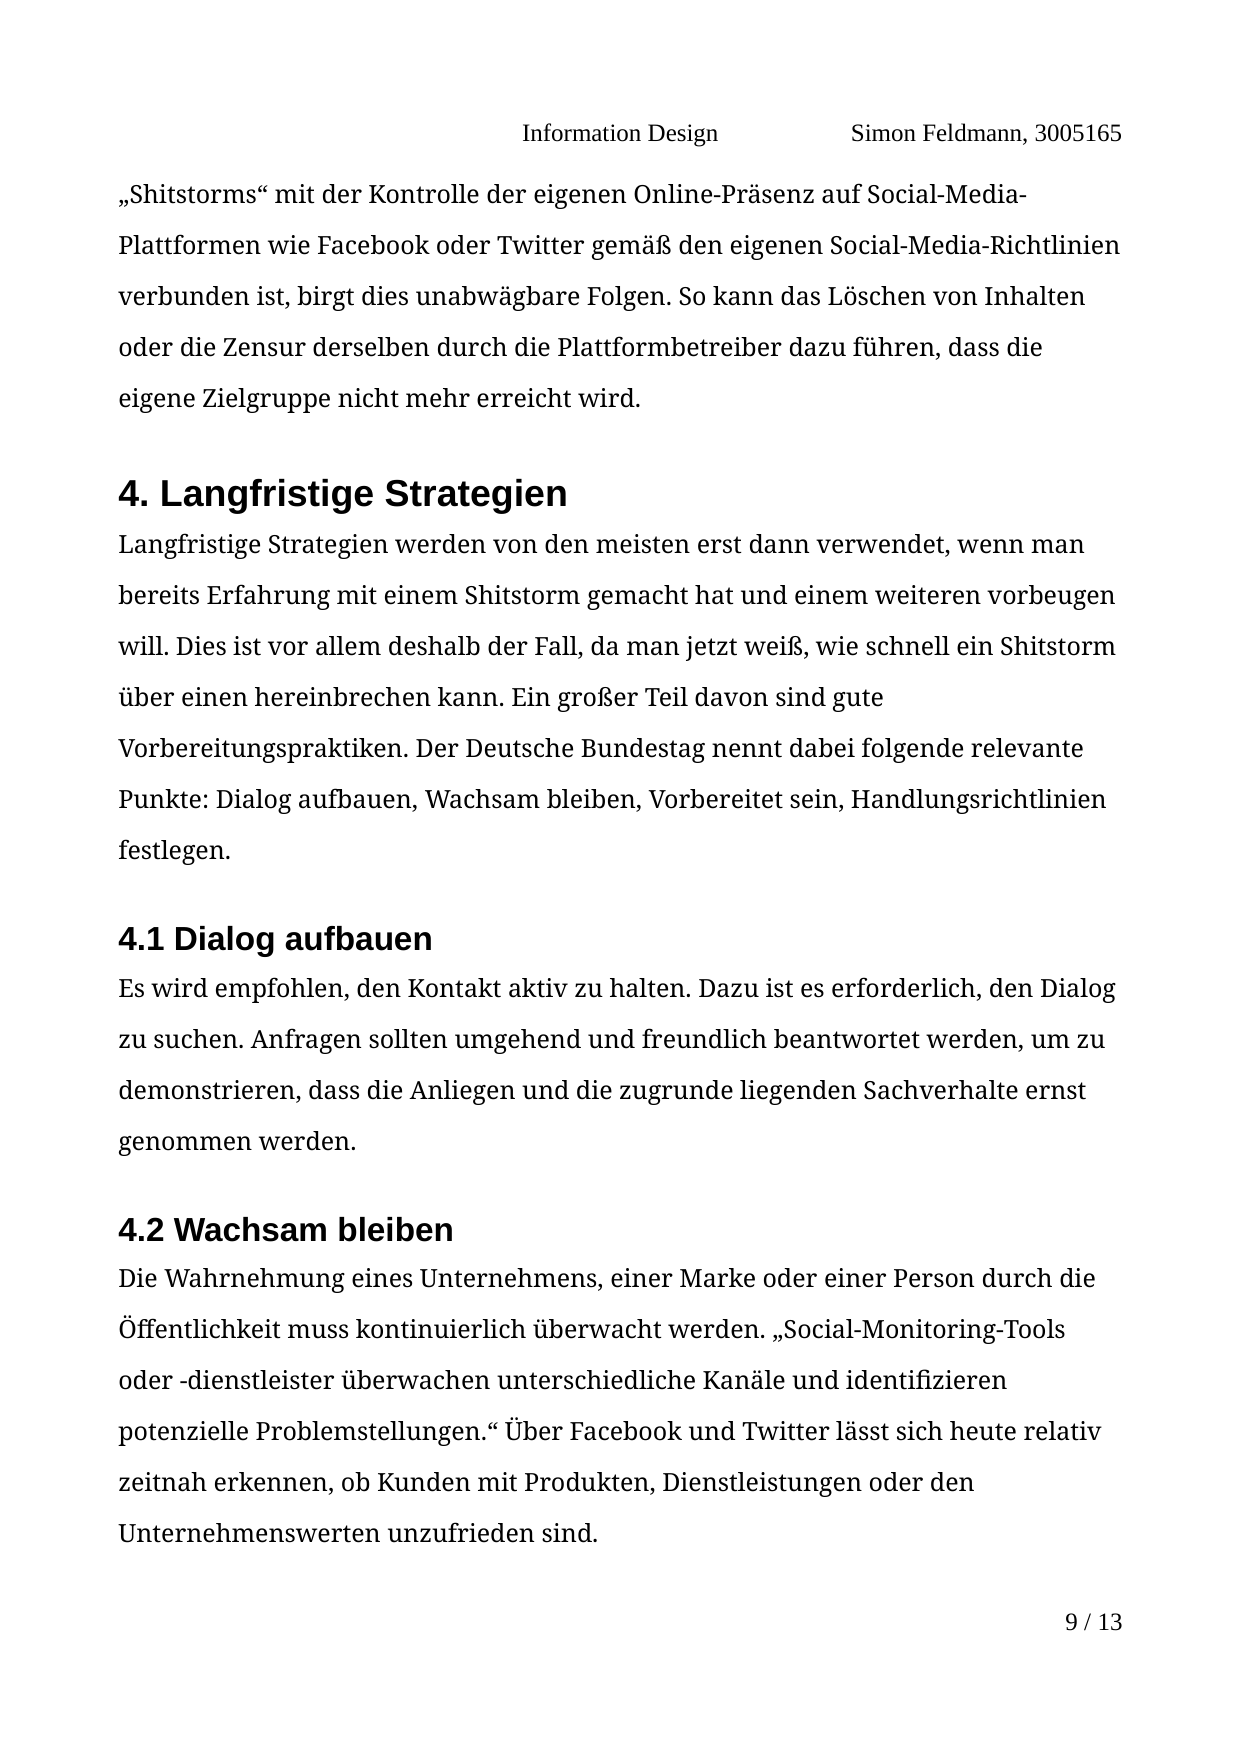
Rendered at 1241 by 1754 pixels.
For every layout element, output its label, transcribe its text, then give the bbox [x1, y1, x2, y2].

text Langfristige Strategien werden von den meisten erst dann verwendet, wenn man bereits Erfahrung mit einem Shitstorm gemacht hat und einem weiteren vorbeugen will. Dies ist vor allem deshalb der Fall, da man jetzt weiß, wie schnell ein Shitstorm über einen hereinbrechen kann. Ein großer Teil davon sind gute Vorbereitungspraktiken. Der Deutsche Bundestag nennt dabei folgende relevante Punkte: Dialog aufbauen, Wachsam bleiben, Vorbereitet sein, Handlungsrichtlinien festlegen. [118, 527, 1122, 867]
subtitle 4. Langfristige Strategien [118, 471, 1122, 514]
subtitle 4.1 Dialog aufbauen [118, 919, 1122, 958]
text „Shitstorms“ mit der Kontrolle der eigenen Online-Präsenz auf Social-Media-Plattformen wie Facebook oder Twitter gemäß den eigenen Social-Media-Richtlinien verbunden ist, birgt dies unabwägbare Folgen. So kann das Löschen von Inhalten oder die Zensur derselben durch die Plattformbetreiber dazu führen, dass die eigene Zielgruppe nicht mehr erreicht wird. [118, 176, 1122, 414]
text Die Wahrnehmung eines Unternehmens, einer Marke oder einer Person durch die Öffentlichkeit muss kontinuierlich überwacht werden. „Social-Monitoring-Tools oder -dienstleister überwachen unterschiedliche Kanäle und identifizieren potenzielle Problemstellungen.“ Über Facebook und Twitter lässt sich heute relativ zeitnah erkennen, ob Kunden mit Produkten, Dienstleistungen oder den Unternehmenswerten unzufrieden sind. [118, 1261, 1122, 1550]
subtitle 4.2 Wachsam bleiben [118, 1210, 1122, 1248]
text Es wird empfohlen, den Kontakt aktiv zu halten. Dazu ist es erforderlich, den Dialog zu suchen. Anfragen sollten umgehend und freundlich beantwortet werden, um zu demonstrieren, dass die Anliegen und die zugrunde liegenden Sachverhalte ernst genommen werden. [118, 970, 1122, 1158]
